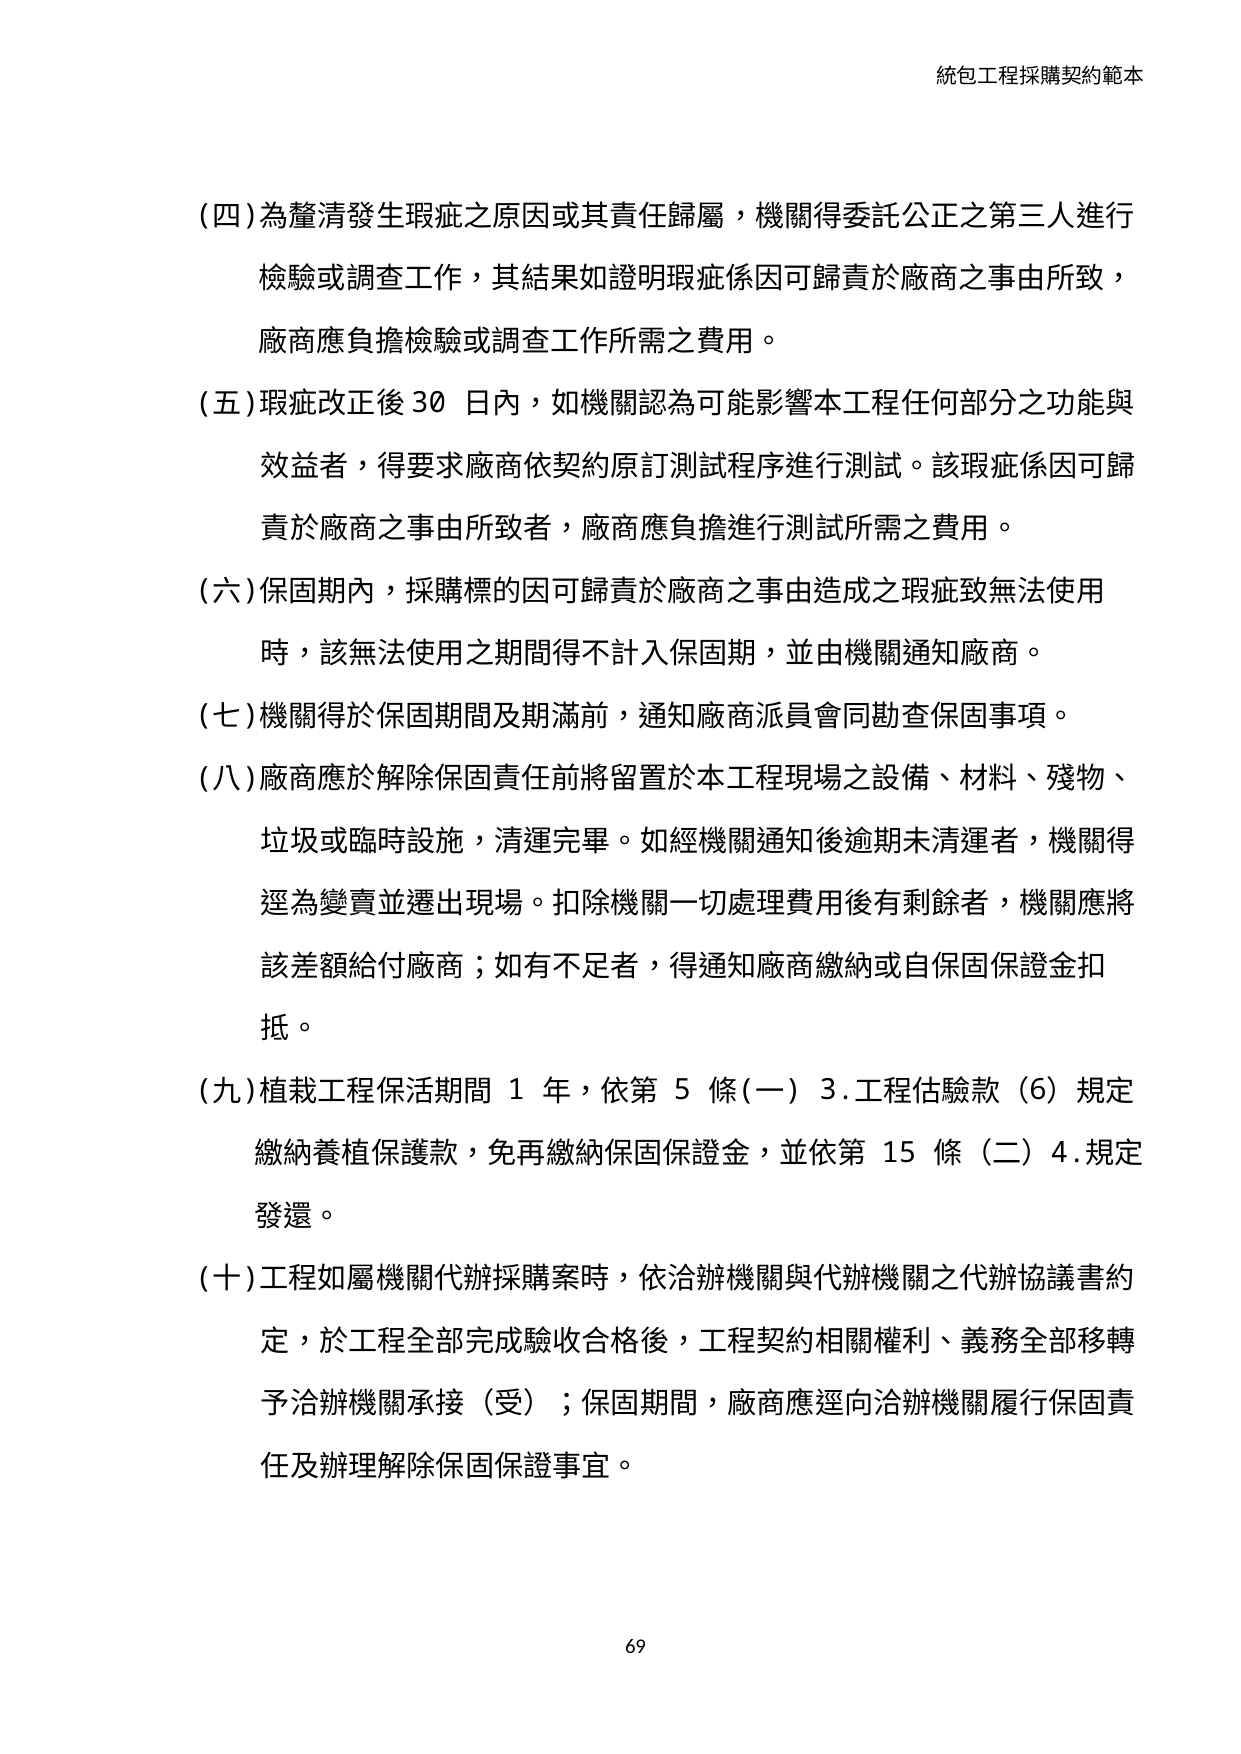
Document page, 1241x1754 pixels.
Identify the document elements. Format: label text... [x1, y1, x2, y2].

table_cell [154, 547, 197, 672]
table_cell [154, 359, 197, 547]
table_cell (八)廠商應於解除保固責任前將留置於本工程現場之設備、材料、殘物、垃圾或臨時設施，清運完畢。如經機關通知後逾期未清運者，機關得逕為變賣並遷出現場。扣除機關一切處理費用後有剩餘者，機關應將該差額給付廠商；如有不足者，得通知廠商繳納或自保固保證金扣抵。 [197, 734, 1167, 1047]
table_cell (四)為釐清發生瑕疵之原因或其責任歸屬，機關得委託公正之第三人進行檢驗或調查工作，其結果如證明瑕疵係因可歸責於廠商之事由所致，廠商應負擔檢驗或調查工作所需之費用。 [197, 172, 1167, 359]
table_cell [366, 1484, 1167, 1547]
table_cell (七)機關得於保固期間及期滿前，通知廠商派員會同勘查保固事項。 [197, 672, 1167, 734]
table_cell (五)瑕疵改正後30 日內，如機關認為可能影響本工程任何部分之功能與效益者，得要求廠商依契約原訂測試程序進行測試。該瑕疵係因可歸責於廠商之事由所致者，廠商應負擔進行測試所需之費用。 [197, 359, 1167, 547]
table_cell [154, 1234, 197, 1484]
table_cell (六)保固期內，採購標的因可歸責於廠商之事由造成之瑕疵致無法使用時，該無法使用之期間得不計入保固期，並由機關通知廠商。 [197, 547, 1167, 672]
table_cell (九)植栽工程保活期間 1 年，依第 5 條(一) 3.工程估驗款（6）規定繳納養植保護款，免再繳納保固保證金，並依第 15 條（二）4.規定發還。 [197, 1047, 1167, 1234]
table_cell [281, 1484, 323, 1547]
table_cell [154, 1484, 197, 1547]
table_cell [154, 734, 197, 1047]
table_cell [154, 672, 197, 734]
table_cell [324, 1484, 366, 1547]
table_cell (十)工程如屬機關代辦採購案時，依洽辦機關與代辦機關之代辦協議書約定，於工程全部完成驗收合格後，工程契約相關權利、義務全部移轉予洽辦機關承接（受）；保固期間，廠商應逕向洽辦機關履行保固責任及辦理解除保固保證事宜。 [197, 1234, 1167, 1484]
table_cell [154, 172, 197, 359]
table_cell [154, 1047, 197, 1234]
table_cell [239, 1484, 281, 1547]
table_cell [197, 1484, 239, 1547]
